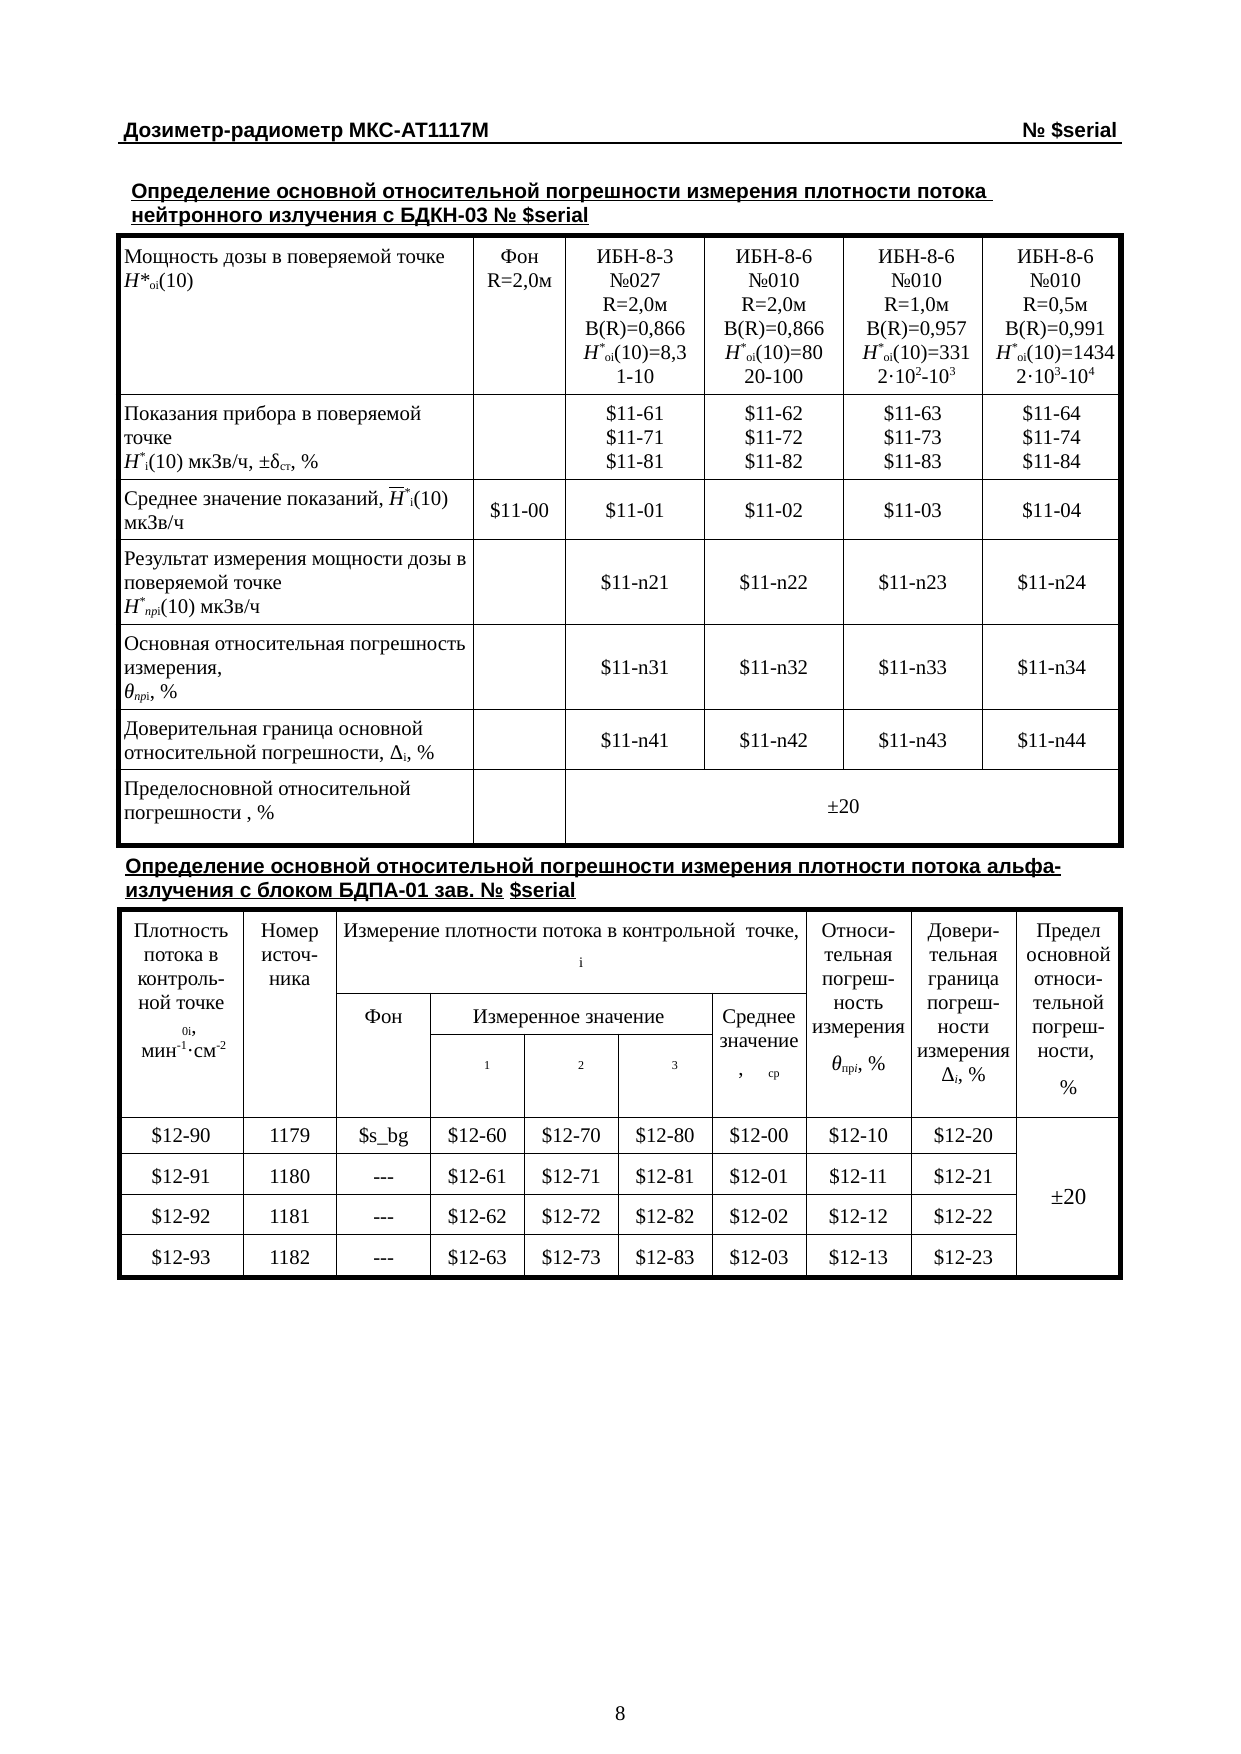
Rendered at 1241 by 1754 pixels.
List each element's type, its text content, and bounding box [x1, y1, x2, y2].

table_cell $11-61 $11-71 $11-81 [566, 395, 704, 479]
table_cell ±20 [566, 770, 1118, 842]
table_cell Доверительная граница основной относительной погрешности, Δi, % [121, 710, 473, 769]
table_cell ИБН-8-6 №010 R=0,5м B(R)=0,991 H*oi(10)=1434 2·103-104 [983, 238, 1118, 394]
table_cell ИБН-8-3 №027 R=2,0м B(R)=0,866 H*oi(10)=8,3 1-10 [566, 238, 704, 394]
table_cell $12-83 [619, 1235, 712, 1275]
table_cell $12-82 [619, 1195, 712, 1234]
table_cell $12-11 [807, 1154, 911, 1193]
table_cell $12-12 [807, 1195, 911, 1234]
table_cell Фон [337, 994, 430, 1117]
table_cell [474, 710, 565, 769]
table_cell $11-02 [705, 480, 843, 539]
table_cell $12-10 [807, 1118, 911, 1153]
table_cell $s_bg [337, 1118, 430, 1153]
table_cell $11-n34 [983, 625, 1118, 709]
table_cell Показания прибора в поверяемой точке H*i(10) мкЗв/ч, ±δст, % [121, 395, 473, 479]
table_cell $12-01 [713, 1154, 806, 1193]
table_cell $11-n31 [566, 625, 704, 709]
table_header Определение основной относительной погрешности измерения плотности потока альфа-излучения с блоком БДПА-01 зав. № $serial [119, 848, 1121, 907]
table_cell Среднее значение, ср [713, 994, 806, 1117]
table_cell $12-60 [431, 1118, 524, 1153]
table_cell $11-01 [566, 480, 704, 539]
table_cell Плотность потока в контроль-ной точке 0i, мин-1·см-2 [122, 912, 243, 1117]
table_cell $12-80 [619, 1118, 712, 1153]
table_cell $11-n21 [566, 540, 704, 624]
table_cell Мощность дозы в поверяемой точке H*oi(10) [121, 238, 473, 394]
table_cell $12-13 [807, 1235, 911, 1275]
table_cell $12-22 [912, 1195, 1016, 1234]
table_cell 3 [619, 1035, 712, 1117]
table_cell [474, 395, 565, 479]
table_header Определение основной относительной погрешности измерения плотности потока нейтронного излучения с БДКН-03 № $serial [118, 174, 1121, 233]
table_cell $11-n23 [844, 540, 982, 624]
table_cell Измеренное значение [431, 994, 712, 1033]
table_cell $12-90 [122, 1118, 243, 1153]
table_cell $11-63 $11-73 $11-83 [844, 395, 982, 479]
table_cell $11-n42 [705, 710, 843, 769]
table_cell $11-04 [983, 480, 1118, 539]
table_cell [474, 770, 565, 842]
table_cell Измерение плотности потока в контрольной точке, i [337, 912, 806, 993]
table_cell Фон R=2,0м [474, 238, 565, 394]
table_cell $12-63 [431, 1235, 524, 1275]
table_cell $12-02 [713, 1195, 806, 1234]
table_cell [474, 625, 565, 709]
table_cell Среднее значение показаний, H*i(10) мкЗв/ч [121, 480, 473, 539]
table_cell $12-72 [525, 1195, 618, 1234]
table_cell --- [337, 1235, 430, 1275]
table_cell $12-03 [713, 1235, 806, 1275]
table_cell $11-03 [844, 480, 982, 539]
table_cell $12-70 [525, 1118, 618, 1153]
table_cell $12-61 [431, 1154, 524, 1193]
table_cell $12-91 [122, 1154, 243, 1193]
table_cell Предел основной относи-тельной погреш-ности, % [1017, 912, 1118, 1117]
table_cell $12-20 [912, 1118, 1016, 1153]
table_cell $11-64 $11-74 $11-84 [983, 395, 1118, 479]
table_cell ±20 [1017, 1118, 1118, 1275]
table_cell ИБН-8-6 №010 R=1,0м B(R)=0,957 H*oi(10)=331 2·102-103 [844, 238, 982, 394]
table_cell 1180 [244, 1154, 336, 1193]
table_cell 1181 [244, 1195, 336, 1234]
table_cell $11-n22 [705, 540, 843, 624]
table_cell $11-n43 [844, 710, 982, 769]
table_cell Относи-тельная погреш-ность измерения θпрi, % [807, 912, 911, 1117]
table_cell $11-n33 [844, 625, 982, 709]
table_cell --- [337, 1195, 430, 1234]
table_cell $11-n24 [983, 540, 1118, 624]
table_cell Пределосновной относительной погрешности , % [121, 770, 473, 842]
table_cell $11-62 $11-72 $11-82 [705, 395, 843, 479]
table_cell $12-23 [912, 1235, 1016, 1275]
table_cell [474, 540, 565, 624]
table_cell $12-00 [713, 1118, 806, 1153]
table_cell 1 [431, 1035, 524, 1117]
table_cell $12-81 [619, 1154, 712, 1193]
table_cell $12-93 [122, 1235, 243, 1275]
table_cell $12-92 [122, 1195, 243, 1234]
table_cell $11-n41 [566, 710, 704, 769]
table_cell 1182 [244, 1235, 336, 1275]
table_cell $12-73 [525, 1235, 618, 1275]
table_cell $11-n44 [983, 710, 1118, 769]
table_cell Результат измерения мощности дозы в поверяемой точке H*прi(10) мкЗв/ч [121, 540, 473, 624]
table_cell $12-71 [525, 1154, 618, 1193]
table_cell $11-00 [474, 480, 565, 539]
table_cell $12-62 [431, 1195, 524, 1234]
table_cell Основная относительная погрешность измерения, θпрi, % [121, 625, 473, 709]
table_cell $11-n32 [705, 625, 843, 709]
table_cell Номер источ-ника [244, 912, 336, 1117]
table_cell Довери-тельная граница погреш-ности измерения Δi, % [912, 912, 1016, 1117]
table_cell 2 [525, 1035, 618, 1117]
table_cell --- [337, 1154, 430, 1193]
table_cell $12-21 [912, 1154, 1016, 1193]
table_cell ИБН-8-6 №010 R=2,0м B(R)=0,866 H*oi(10)=80 20-100 [705, 238, 843, 394]
table_cell 1179 [244, 1118, 336, 1153]
